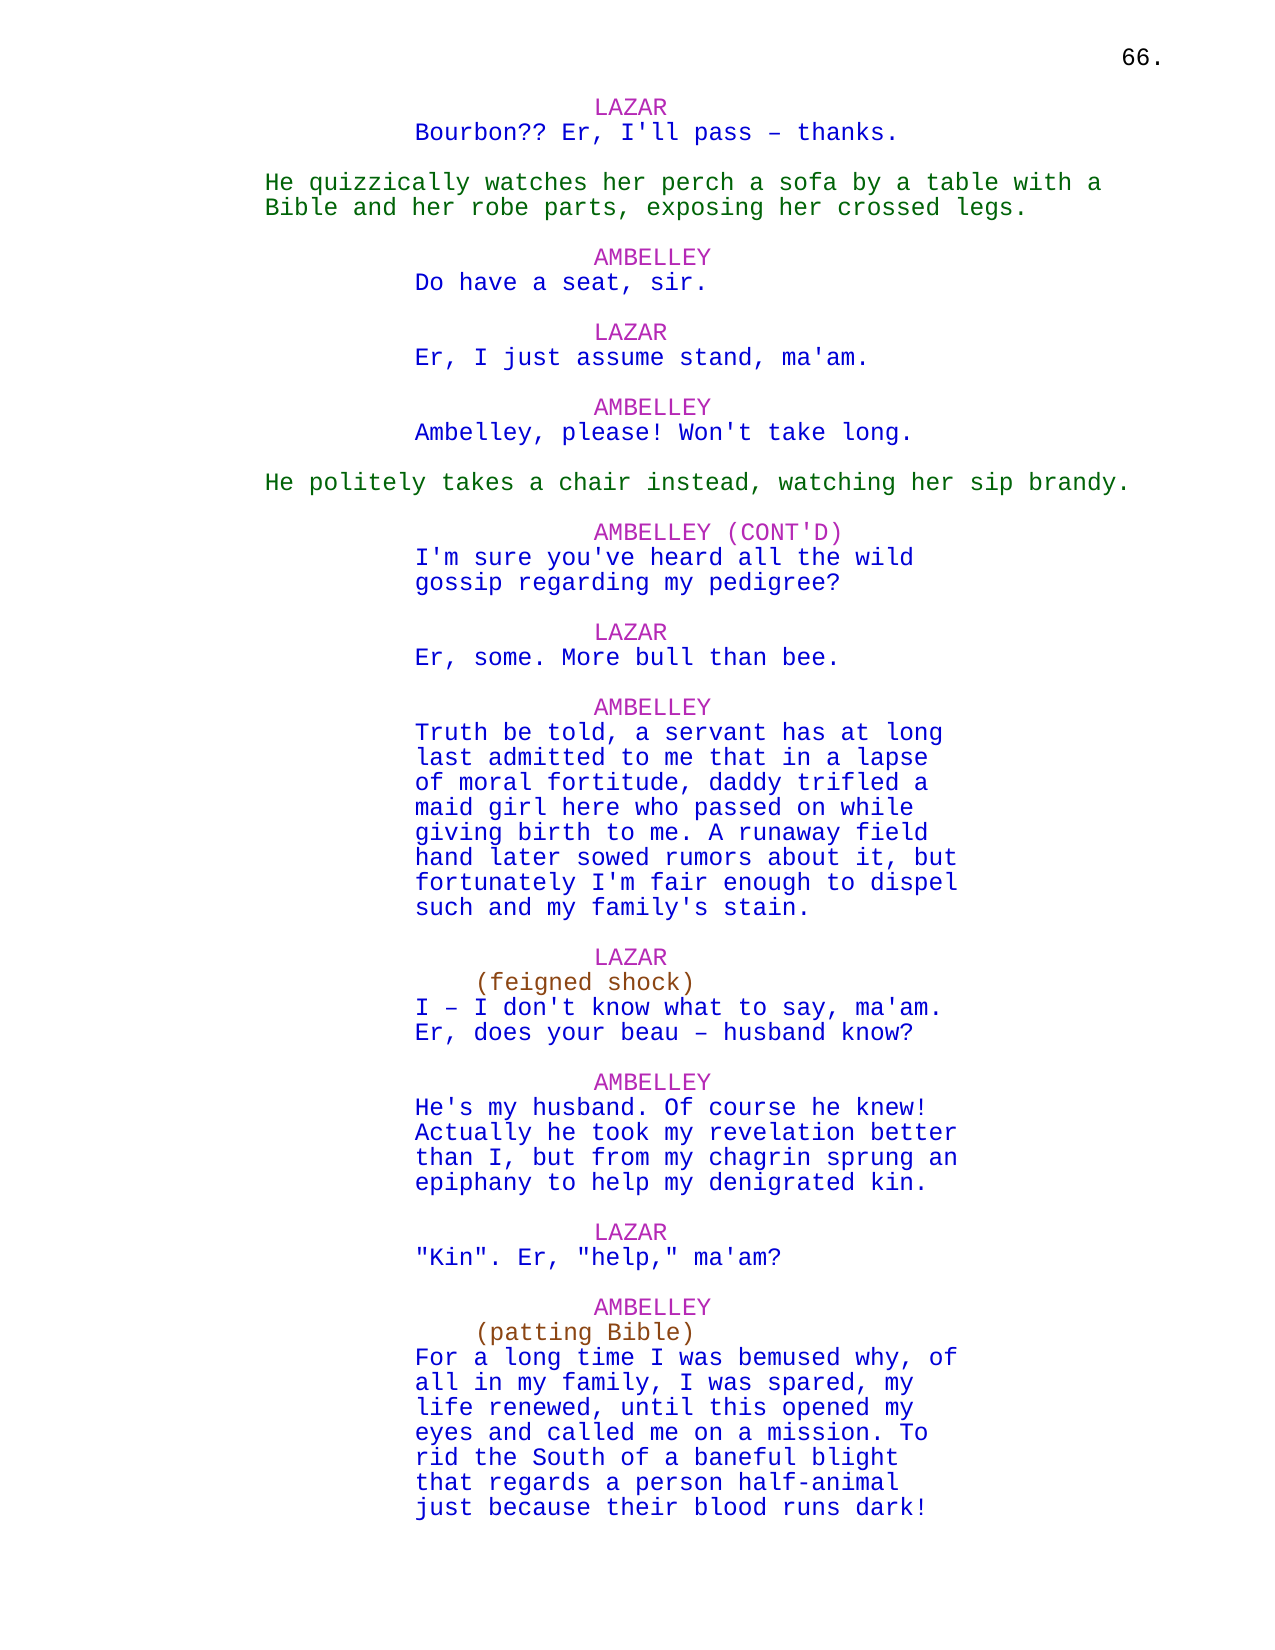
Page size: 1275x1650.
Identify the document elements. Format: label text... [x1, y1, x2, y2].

text Do have a seat, sir. [414, 270, 967, 295]
text AMBELLEY [594, 395, 1163, 420]
text For a long time I was bemused why, of all in my family, I was spared, my life renewed, until this opened my eyes and called me on a mission. To rid the South of a baneful blight that regards a person half-­animal just because their blood runs dark! [414, 1345, 967, 1520]
text Truth be told, a servant has at long last admitted to me that in a lapse of moral fortitude, daddy trifled a maid girl here who passed on while giving birth to me. A runaway field hand later sowed rumors about it, but fortunately I'm fair enough to dispel such and my family's stain. [414, 720, 967, 920]
text AMBELLEY [594, 1295, 1163, 1320]
text "Kin". Er, "help," ma'am? [414, 1245, 967, 1270]
text Ambelley, please! Won't take long. [414, 420, 967, 445]
text Er, some. More bull than bee. [414, 645, 967, 670]
text He politely takes a chair instead, watching her sip brandy. [264, 470, 1167, 495]
text LAZAR [594, 320, 1163, 345]
text I – I don't know what to say, ma'am. Er, does your beau – husband know? [414, 995, 967, 1045]
text AMBELLEY (CONT'D) [594, 520, 1163, 545]
text LAZAR [594, 945, 1163, 970]
text (feigned shock) [475, 970, 789, 995]
text AMBELLEY [594, 245, 1163, 270]
text Er, I just assume stand, ma'am. [414, 345, 967, 370]
text Bourbon?? Er, I'll pass – thanks. [414, 120, 967, 145]
text LAZAR [594, 620, 1163, 645]
text I'm sure you've heard all the wild gossip regarding my pedigree? [414, 545, 967, 595]
text AMBELLEY [594, 695, 1163, 720]
text He quizzically watches her perch a sofa by a table with a Bible and her robe parts, exposing her crossed legs. [264, 170, 1167, 220]
text He's my husband. Of course he knew! Actually he took my revelation better than I, but from my chagrin sprung an epiphany to help my denigrated kin. [414, 1095, 967, 1195]
text AMBELLEY [594, 1070, 1163, 1095]
text (patting Bible) [475, 1320, 789, 1345]
text LAZAR [594, 1220, 1163, 1245]
text LAZAR [594, 95, 1163, 120]
